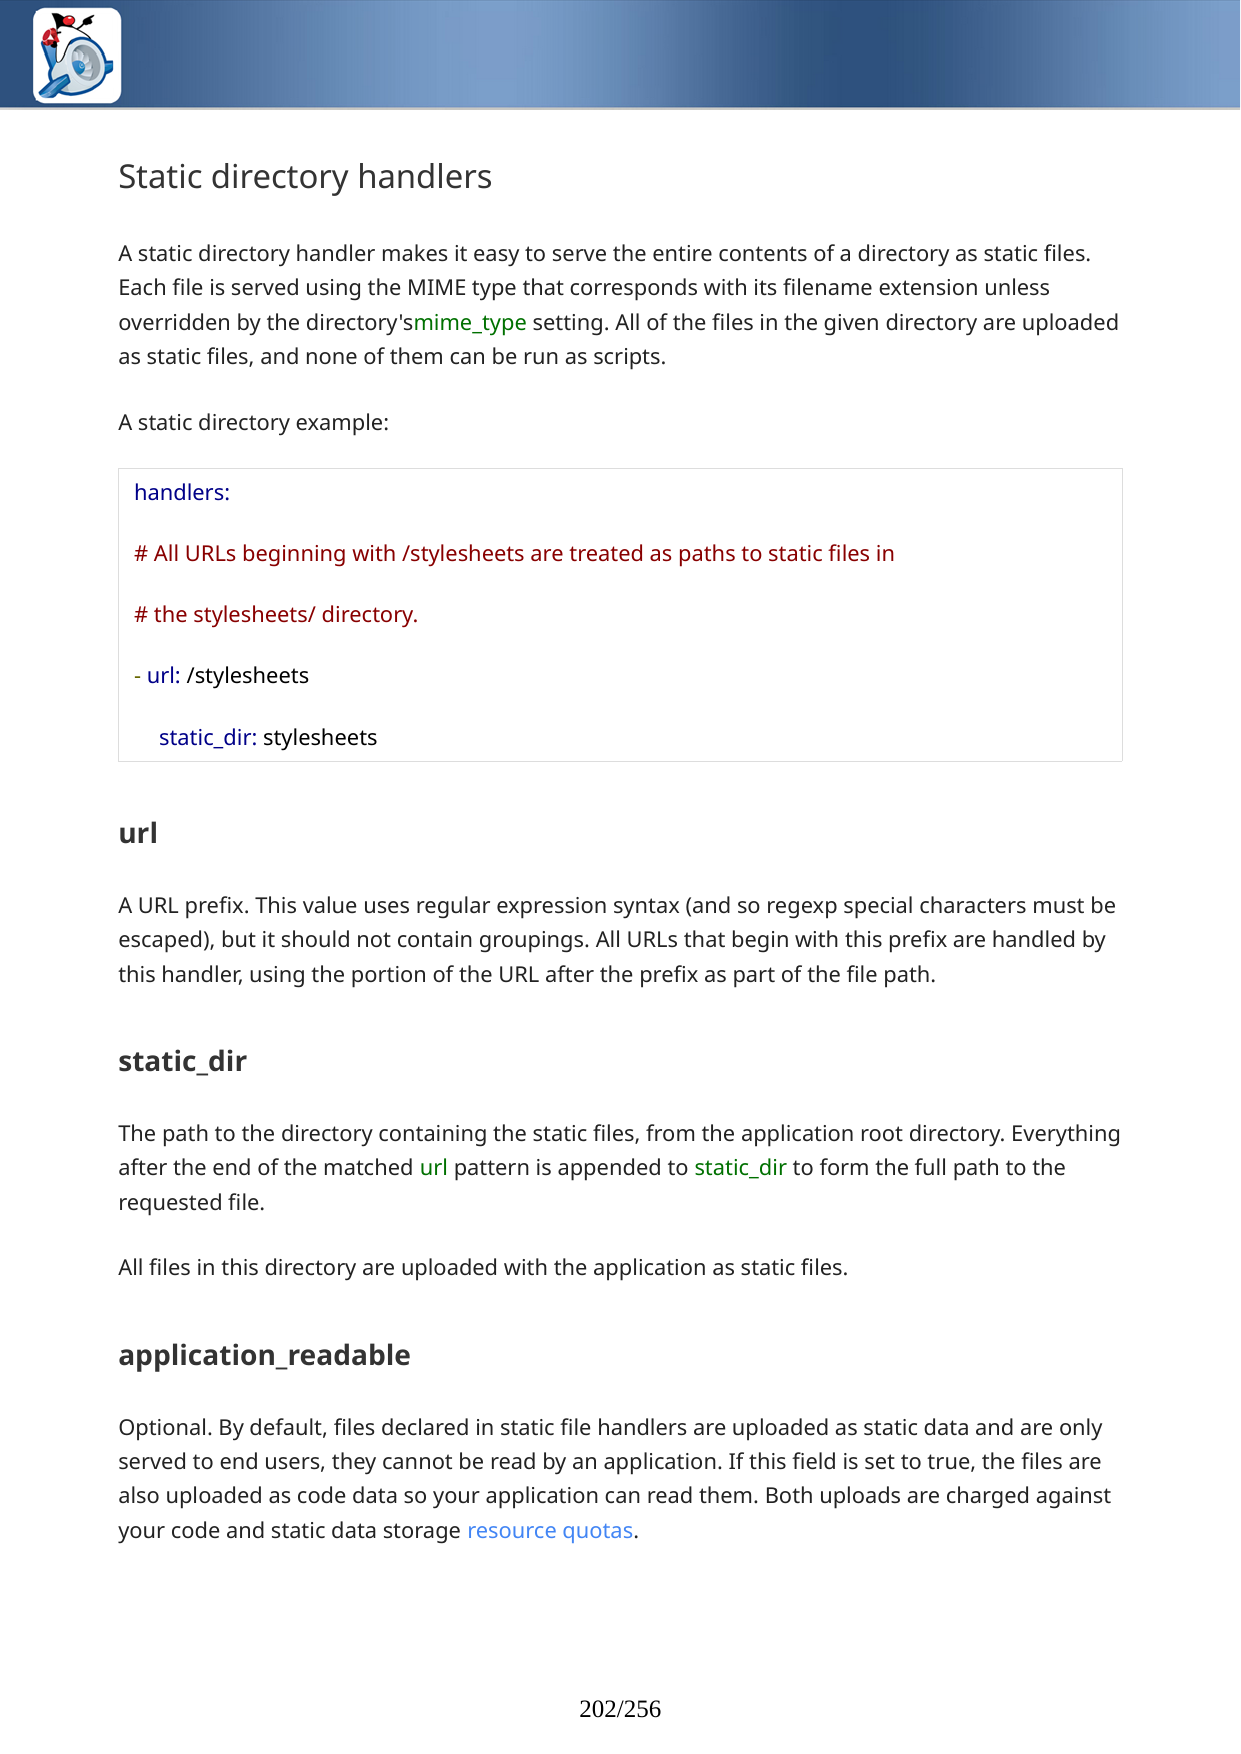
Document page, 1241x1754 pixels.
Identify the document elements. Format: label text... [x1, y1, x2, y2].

subtitle static_dir [118, 1042, 1122, 1080]
subtitle Static directory handlers [118, 153, 1122, 198]
picture [0, 0, 1241, 110]
text A static directory handler makes it easy to serve the entire contents of a directory as static files. Each file is served using the MIME type that corresponds with its filename extension unless overridden by the directory'smime_type setting. All of the files in the given directory are uploaded as static files, and none of them can be run as scripts. [118, 233, 1122, 371]
text A URL prefix. This value uses regular expression syntax (and so regexp special characters must be escaped), but it should not contain groupings. All URLs that begin with this prefix are handled by this handler, using the portion of the URL after the prefix as part of the file path. [118, 886, 1122, 989]
subtitle application_readable [118, 1335, 1122, 1374]
text The path to the directory containing the static files, from the application root directory. Everything after the end of the matched url pattern is appended to static_dir to form the full path to the requested file. [118, 1113, 1122, 1217]
text static_dir: stylesheets [119, 712, 1122, 761]
subtitle url [118, 814, 1122, 852]
text Optional. By default, files declared in static file handlers are uploaded as static data and are only served to end users, they cannot be read by an application. If this field is set to true, the files are also uploaded as code data so your application can read them. Both uploads are charged against your code and static data storage resource quotas. [118, 1407, 1122, 1544]
text All files in this directory are uploaded with the application as static files. [118, 1248, 1122, 1282]
text A static directory example: [118, 402, 1122, 437]
text - url: /stylesheets [119, 651, 1122, 690]
text # All URLs beginning with /stylesheets are treated as paths to static files in [119, 529, 1122, 568]
text handlers: [119, 469, 1122, 507]
text # the stylesheets/ directory. [119, 590, 1122, 629]
